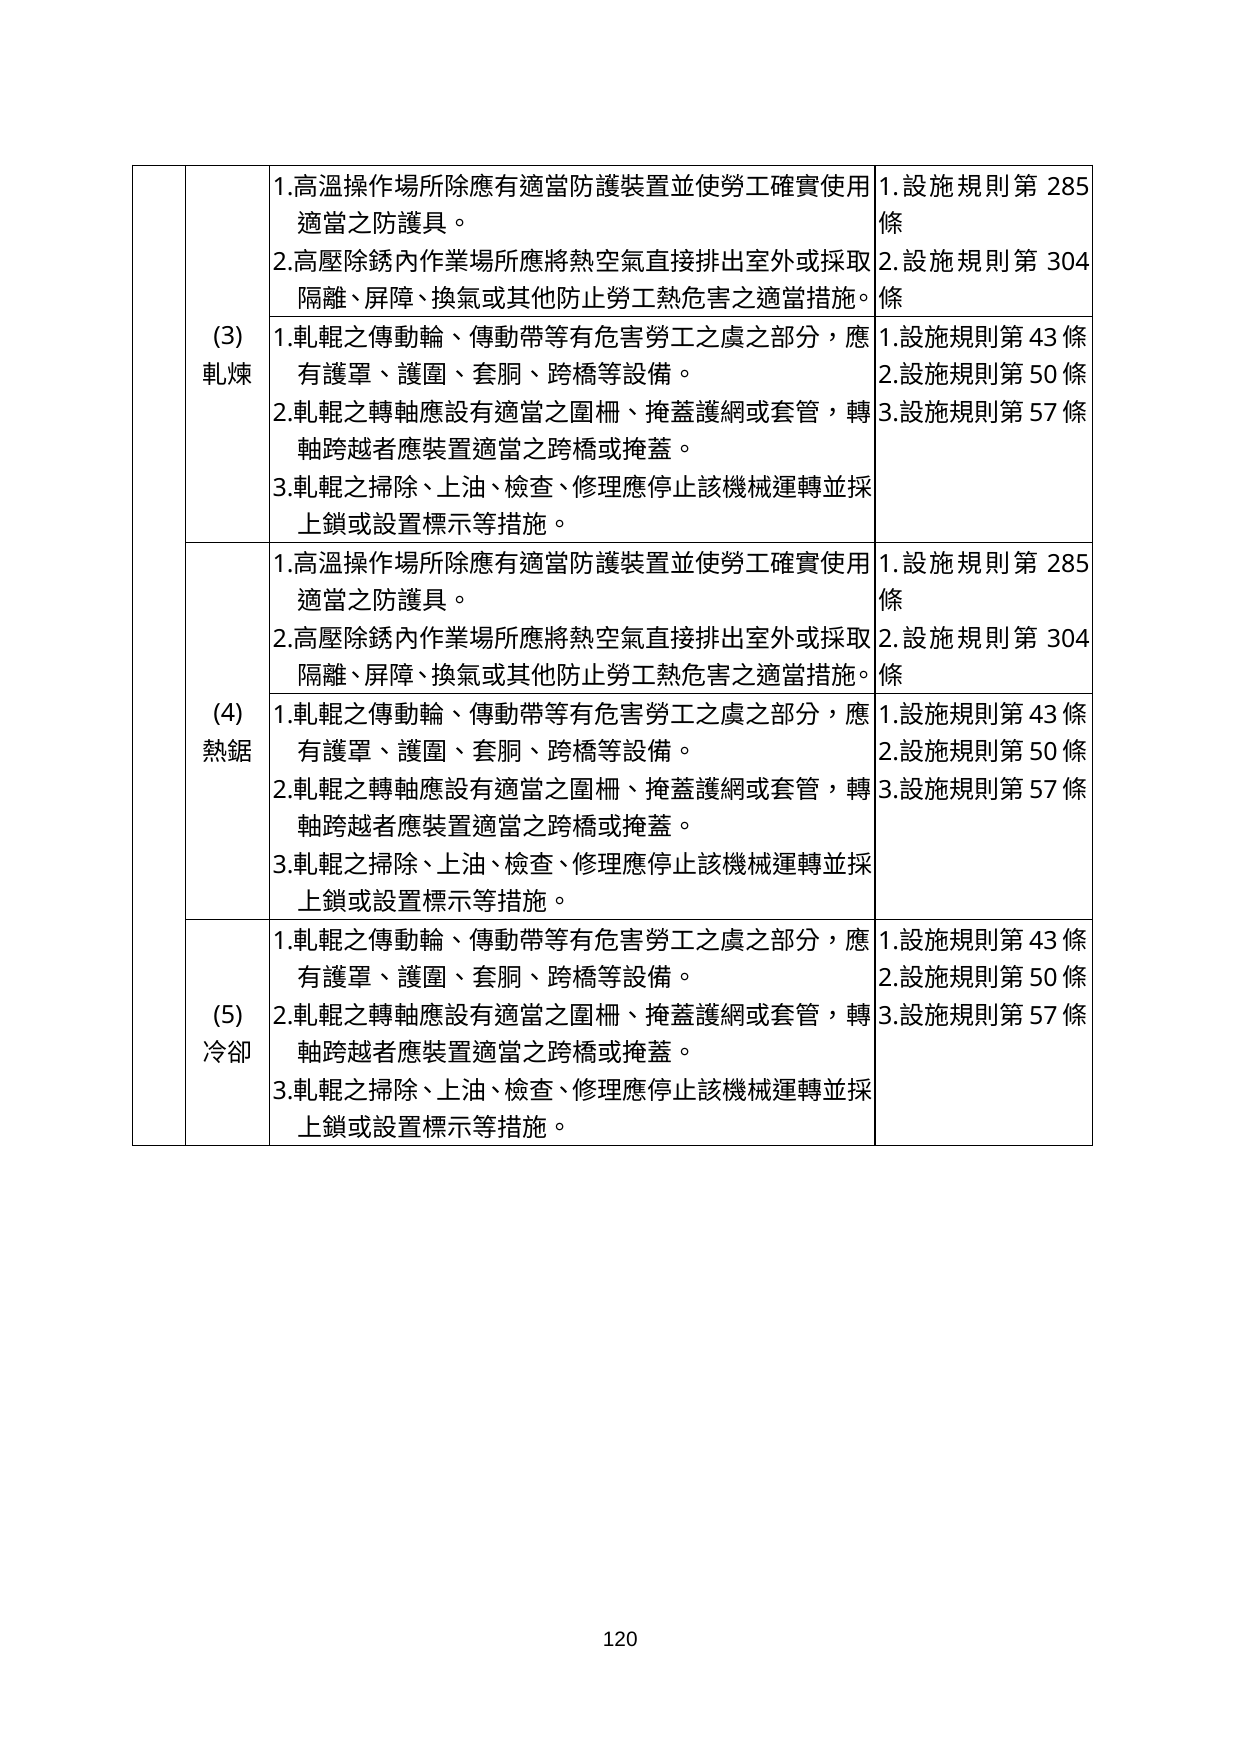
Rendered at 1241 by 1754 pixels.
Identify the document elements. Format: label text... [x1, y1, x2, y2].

table_cell [133, 166, 185, 1145]
table_cell (4) 熱鋸 [186, 543, 269, 919]
table_cell 1.高溫操作場所除應有適當防護裝置並使勞工確實使用適當之防護具。 2.高壓除銹內作業場所應將熱空氣直接排出室外或採取隔離、屏障、換氣或其他防止勞工熱危害之適當措施。 [270, 543, 874, 693]
table_cell (3) 軋煉 [186, 166, 269, 542]
table_cell 1.設施規則第285條 2.設施規則第304條 [876, 166, 1092, 316]
table_cell 1.高溫操作場所除應有適當防護裝置並使勞工確實使用適當之防護具。 2.高壓除銹內作業場所應將熱空氣直接排出室外或採取隔離、屏障、換氣或其他防止勞工熱危害之適當措施。 [270, 166, 874, 316]
table_cell 1.軋輥之傳動輪、傳動帶等有危害勞工之虞之部分，應有護罩、護圍、套胴、跨橋等設備。 2.軋輥之轉軸應設有適當之圍柵、掩蓋護網或套管，轉軸跨越者應裝置適當之跨橋或掩蓋。 3.軋輥之掃除、上油、檢查、修理應停止該機械運轉並採上鎖或設置標示等措施。 [270, 317, 874, 542]
table_cell 1.設施規則第43條 2.設施規則第50條 3.設施規則第57條 [876, 920, 1092, 1145]
table_cell 1.軋輥之傳動輪、傳動帶等有危害勞工之虞之部分，應有護罩、護圍、套胴、跨橋等設備。 2.軋輥之轉軸應設有適當之圍柵、掩蓋護網或套管，轉軸跨越者應裝置適當之跨橋或掩蓋。 3.軋輥之掃除、上油、檢查、修理應停止該機械運轉並採上鎖或設置標示等措施。 [270, 920, 874, 1145]
table_cell 1.軋輥之傳動輪、傳動帶等有危害勞工之虞之部分，應有護罩、護圍、套胴、跨橋等設備。 2.軋輥之轉軸應設有適當之圍柵、掩蓋護網或套管，轉軸跨越者應裝置適當之跨橋或掩蓋。 3.軋輥之掃除、上油、檢查、修理應停止該機械運轉並採上鎖或設置標示等措施。 [270, 694, 874, 919]
table_cell 1.設施規則第43條 2.設施規則第50條 3.設施規則第57條 [876, 694, 1092, 919]
table_cell 1.設施規則第285條 2.設施規則第304條 [876, 543, 1092, 693]
table_cell (5) 冷卻 [186, 920, 269, 1145]
table_cell 1.設施規則第43條 2.設施規則第50條 3.設施規則第57條 [876, 317, 1092, 542]
